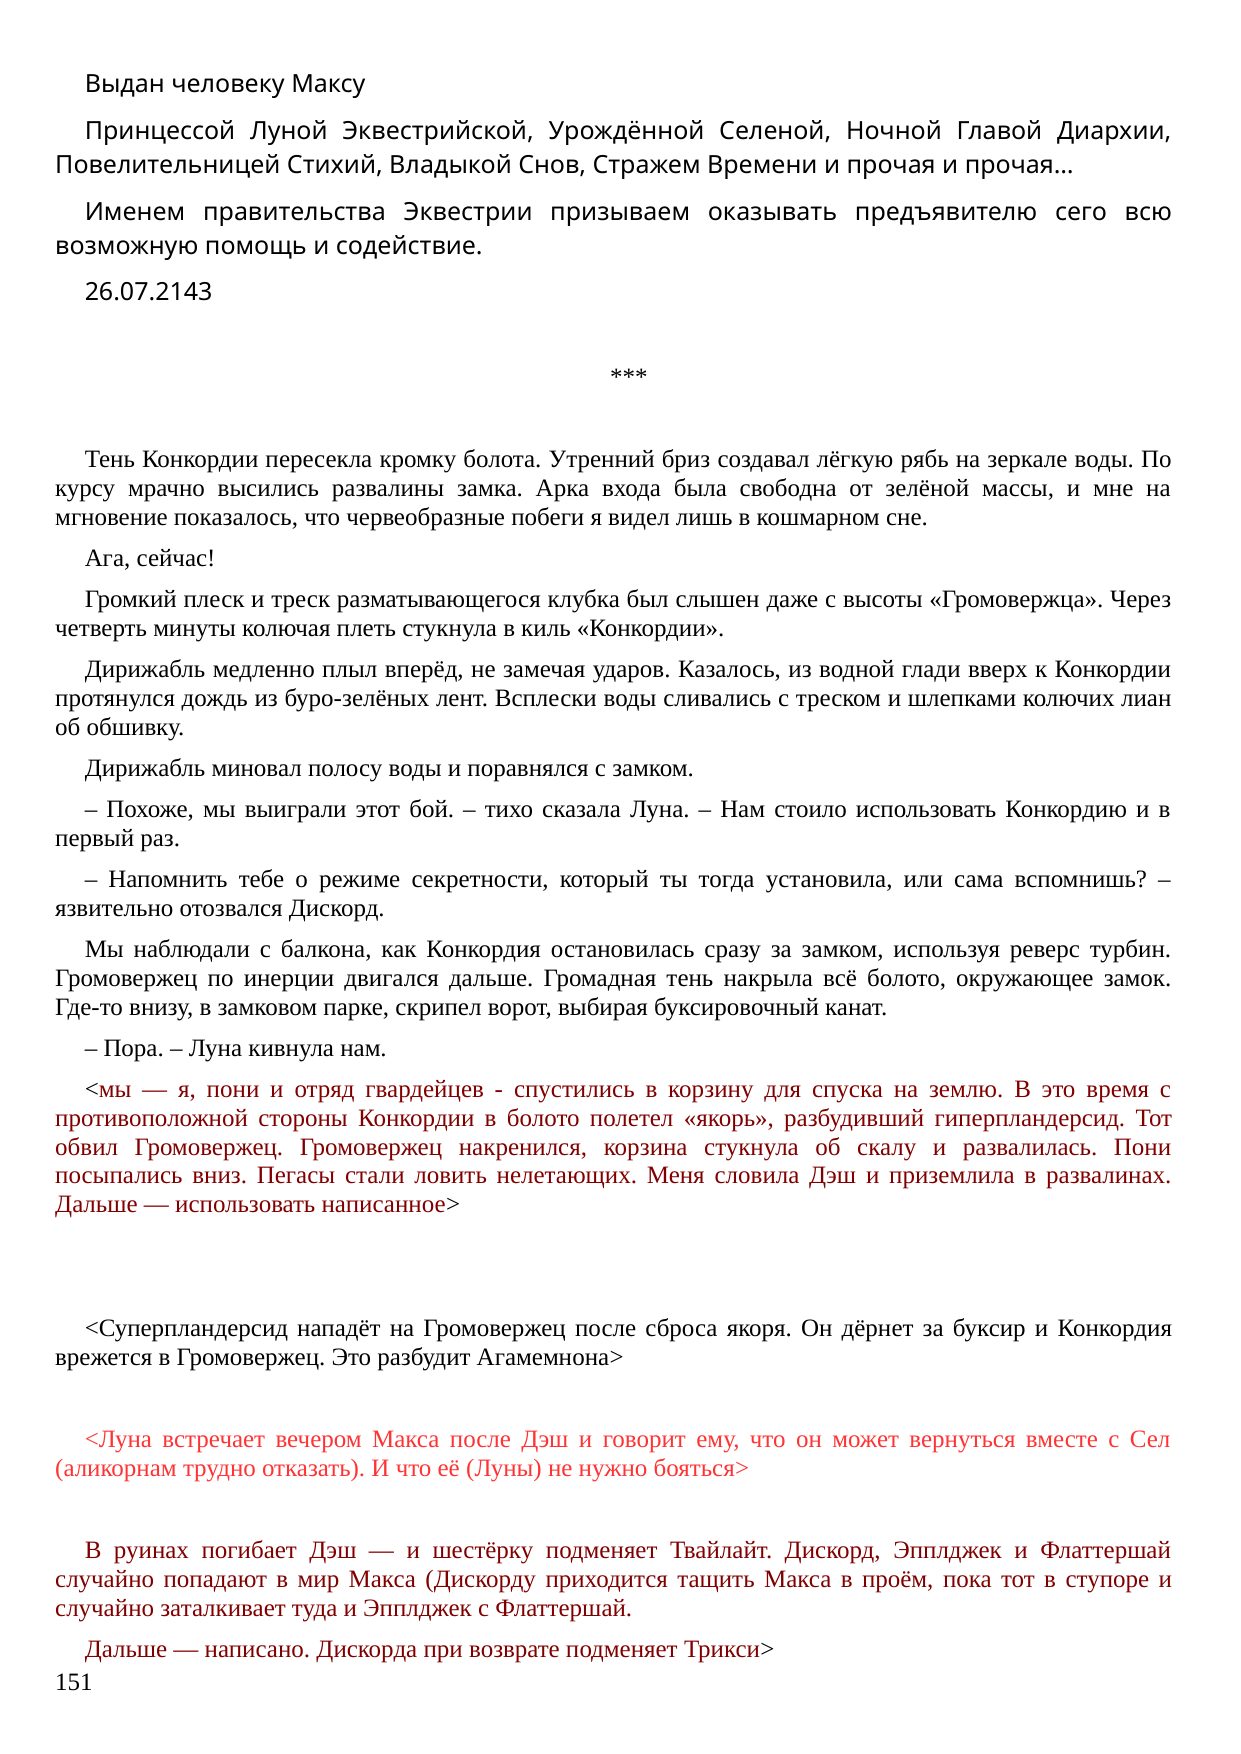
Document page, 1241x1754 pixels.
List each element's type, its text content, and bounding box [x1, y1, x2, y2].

text Дирижабль медленно плыл вперёд, не замечая ударов. Казалось, из водной глади вверх к Конкордии протянулся дождь из буро-зелёных лент. Всплески воды сливались с треском и шлепками колючих лиан об обшивку. [55, 654, 1173, 740]
text – Пора. – Луна кивнула нам. [55, 1033, 1173, 1062]
text Мы наблюдали с балкона, как Конкордия остановилась сразу за замком, используя реверс турбин. Громовержец по инерции двигался дальше. Громадная тень накрыла всё болото, окружающее замок. Где-то внизу, в замковом парке, скрипел ворот, выбирая буксировочный канат. [55, 934, 1173, 1020]
text <мы — я, пони и отряд гвардейцев - спустились в корзину для спуска на землю. В это время с противоположной стороны Конкордии в болото полетел «якорь», разбудивший гиперпландерсид. Тот обвил Громовержец. Громовержец накренился, корзина стукнула об скалу и развалилась. Пони посыпались вниз. Пегасы стали ловить нелетающих. Меня словила Дэш и приземлила в развалинах. Дальше — использовать написанное> [55, 1074, 1173, 1218]
text – Напомнить тебе о режиме секретности, который ты тогда установила, или сама вспомнишь? – язвительно отозвался Дискорд. [55, 864, 1173, 922]
text Принцессой Луной Эквестрийской, Урождённой Селеной, Ночной Главой Диархии, Повелительницей Стихий, Владыкой Снов, Стражем Времени и прочая и прочая… [55, 113, 1173, 181]
text Тень Конкордии пересекла кромку болота. Утренний бриз создавал лёгкую рябь на зеркале воды. По курсу мрачно высились развалины замка. Арка входа была свободна от зелёной массы, и мне на мгновение показалось, что червеобразные побеги я видел лишь в кошмарном сне. [55, 444, 1173, 530]
text <Суперпландерсид нападёт на Громовержец после сброса якоря. Он дёрнет за буксир и Конкордия врежется в Громовержец. Это разбудит Агамемнона> [55, 1313, 1173, 1370]
text Дальше — написано. Дискорда при возврате подменяет Трикси> [55, 1634, 1173, 1663]
text Ага, сейчас! [55, 543, 1173, 572]
text 26.07.2143 [55, 274, 1173, 308]
text *** [55, 362, 1173, 390]
text <Луна встречает вечером Макса после Дэш и говорит ему, что он может вернуться вместе с Сел (аликорнам трудно отказать). И что её (Луны) не нужно бояться> [55, 1424, 1173, 1482]
text Выдан человеку Максу [55, 66, 1173, 100]
text В руинах погибает Дэш — и шестёрку подменяет Твайлайт. Дискорд, Эпплджек и Флаттершай случайно попадают в мир Макса (Дискорду приходится тащить Макса в проём, пока тот в ступоре и случайно заталкивает туда и Эпплджек с Флаттершай. [55, 1535, 1173, 1622]
text Громкий плеск и треск разматывающегося клубка был слышен даже с высоты «Громовержца». Через четверть минуты колючая плеть стукнула в киль «Конкордии». [55, 584, 1173, 642]
text Дирижабль миновал полосу воды и поравнялся с замком. [55, 753, 1173, 782]
text Именем правительства Эквестрии призываем оказывать предъявителю сего всю возможную помощь и содействие. [55, 193, 1173, 261]
text – Похоже, мы выиграли этот бой. – тихо сказала Луна. – Нам стоило использовать Конкордию и в первый раз. [55, 794, 1173, 852]
